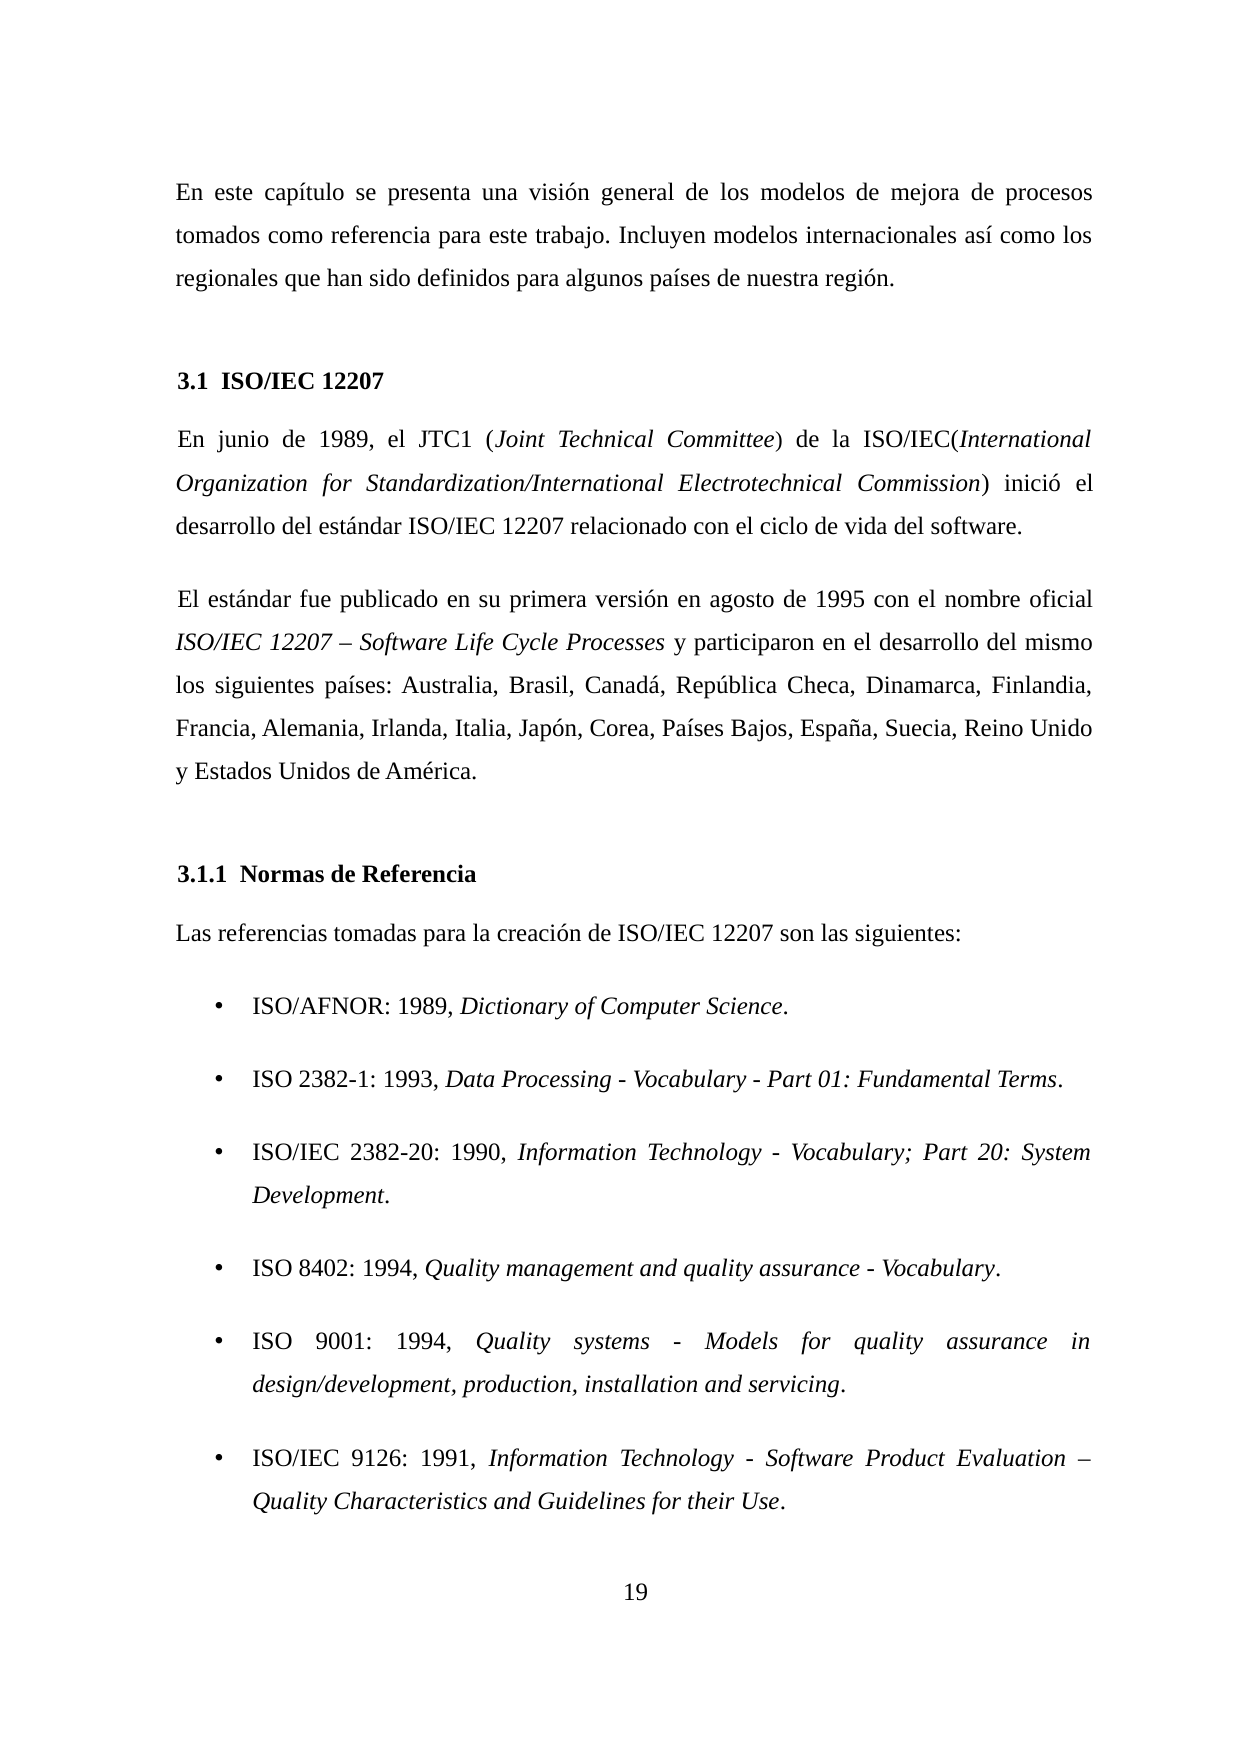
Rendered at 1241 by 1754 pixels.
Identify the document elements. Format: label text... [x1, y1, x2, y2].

list ISO 9001: 1994, Quality systems - Models for quality assurance in design/development, production, installation and servicing. [214, 1326, 1093, 1398]
subtitle 3.1 ISO/IEC 12207 [177, 366, 1093, 395]
text Las referencias tomadas para la creación de ISO/IEC 12207 son las siguientes: [175, 918, 1093, 946]
text En junio de 1989, el JTC1 (Joint Technical Committee) de la ISO/IEC(International Organization for Standardization/International Electrotechnical Commission) inició el desarrollo del estándar ISO/IEC 12207 relacionado con el ciclo de vida del software. [175, 424, 1093, 539]
list En este capítulo se presenta una visión general de los modelos de mejora de procesos tomados como referencia para este trabajo. Incluyen modelos internacionales así como los regionales que han sido definidos para algunos países de nuestra región. [175, 177, 1093, 292]
list ISO 8402: 1994, Quality management and quality assurance - Vocabulary. [214, 1253, 1093, 1282]
list ISO/IEC 2382-20: 1990, Information Technology - Vocabulary; Part 20: System Development. [214, 1137, 1093, 1209]
text El estándar fue publicado en su primera versión en agosto de 1995 con el nombre oficial ISO/IEC 12207 – Software Life Cycle Processes y participaron en el desarrollo del mismo los siguientes países: Australia, Brasil, Canadá, República Checa, Dinamarca, Finlandia, Francia, Alemania, Irlanda, Italia, Japón, Corea, Países Bajos, España, Suecia, Reino Unido y Estados Unidos de América. [175, 584, 1093, 785]
list ISO 2382-1: 1993, Data Processing - Vocabulary - Part 01: Fundamental Terms. [214, 1064, 1093, 1093]
list ISO/IEC 9126: 1991, Information Technology - Software Product Evaluation – Quality Characteristics and Guidelines for their Use. [214, 1443, 1093, 1514]
text 3.1.1 Normas de Referencia [177, 859, 1093, 888]
list ISO/AFNOR: 1989, Dictionary of Computer Science. [214, 991, 1093, 1019]
